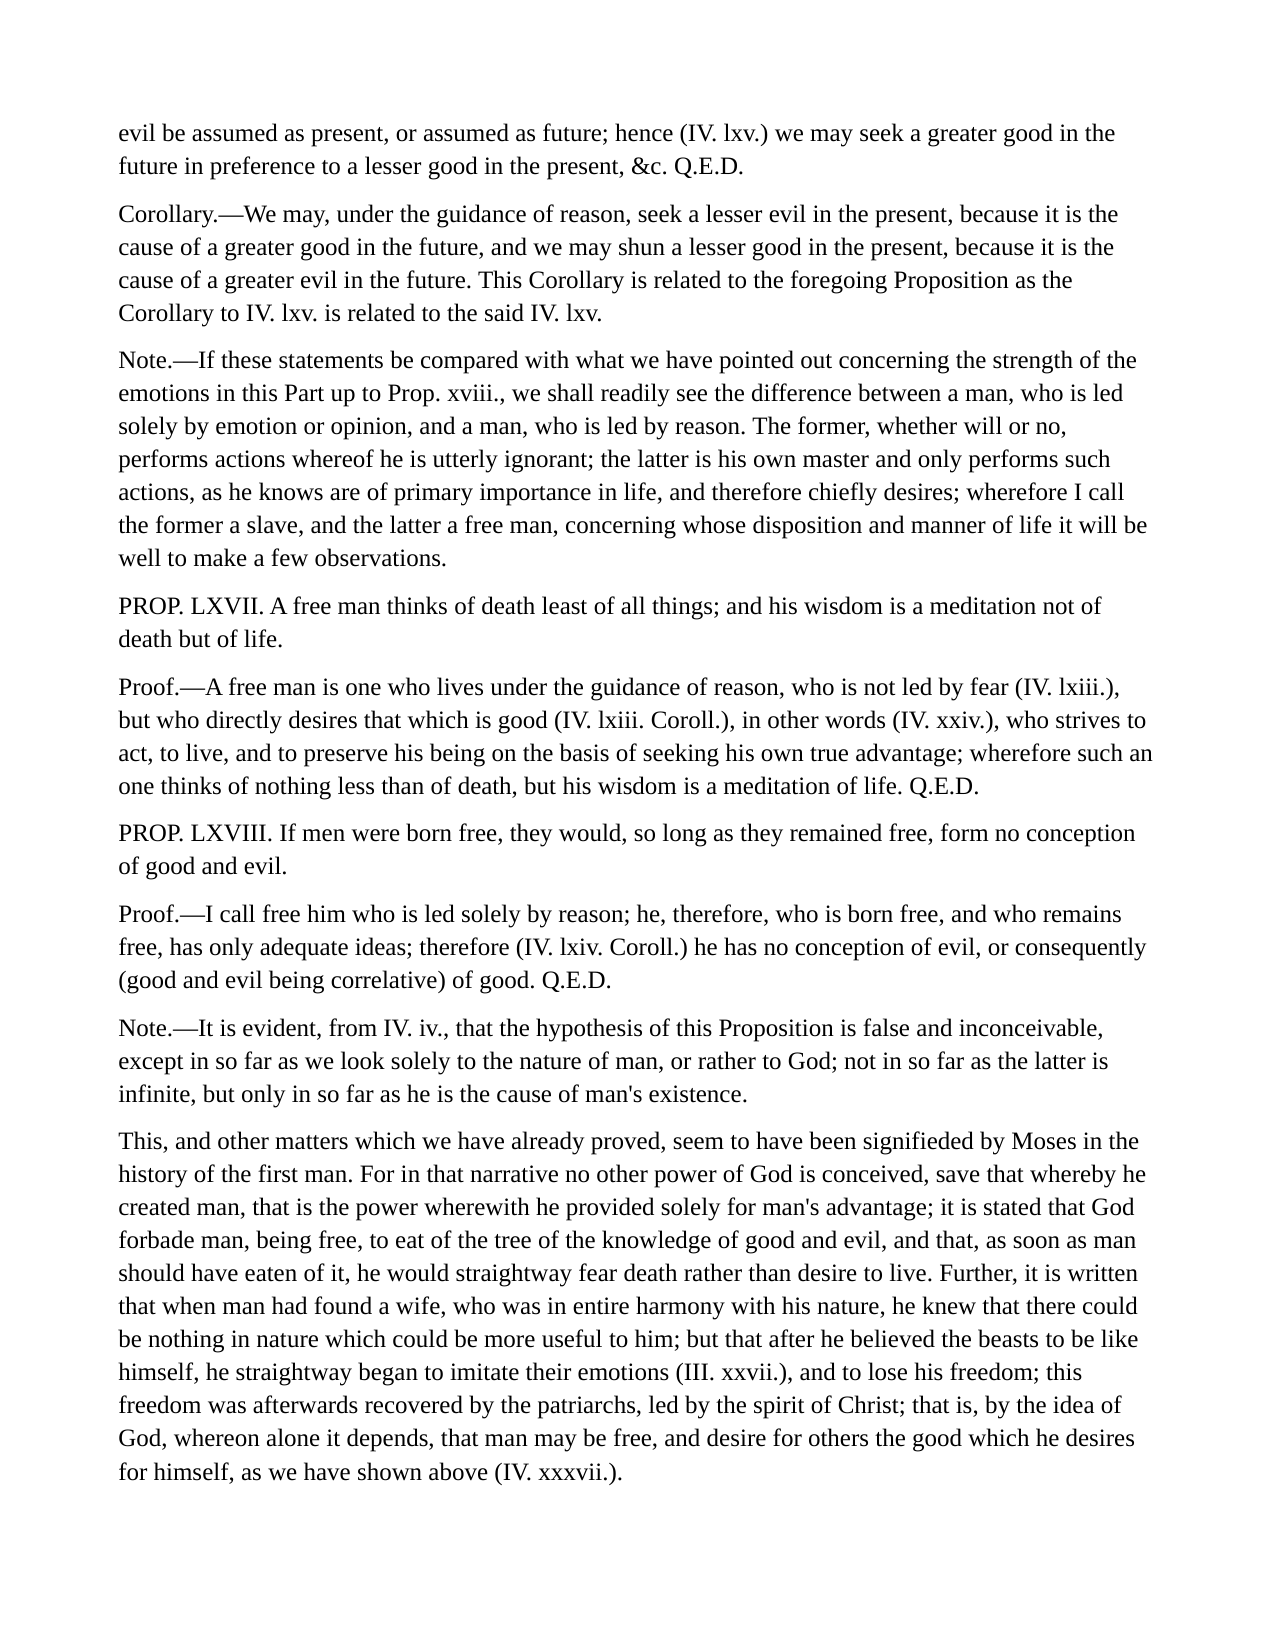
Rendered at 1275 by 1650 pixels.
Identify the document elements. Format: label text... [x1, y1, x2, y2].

text Proof.—I call free him who is led solely by reason; he, therefore, who is born free, and who remains free, has only adequate ideas; therefore (IV. lxiv. Coroll.) he has no conception of evil, or consequently (good and evil being correlative) of good. Q.E.D. [118, 899, 1157, 994]
text PROP. LXVIII. If men were born free, they would, so long as they remained free, form no conception of good and evil. [118, 818, 1157, 880]
text Corollary.—We may, under the guidance of reason, seek a lesser evil in the present, because it is the cause of a greater good in the future, and we may shun a lesser good in the present, because it is the cause of a greater evil in the future. This Corollary is related to the foregoing Proposition as the Corollary to IV. lxv. is related to the said IV. lxv. [118, 199, 1157, 327]
text Proof.—A free man is one who lives under the guidance of reason, who is not led by fear (IV. lxiii.), but who directly desires that which is good (IV. lxiii. Coroll.), in other words (IV. xxiv.), who strives to act, to live, and to preserve his being on the basis of seeking his own true advantage; wherefore such an one thinks of nothing less than of death, but his wisdom is a meditation of life. Q.E.D. [118, 672, 1157, 799]
text evil be assumed as present, or assumed as future; hence (IV. lxv.) we may seek a greater good in the future in preference to a lesser good in the present, &c. Q.E.D. [118, 118, 1157, 180]
text This, and other matters which we have already proved, seem to have been signifieded by Moses in the history of the first man. For in that narrative no other power of God is conceived, save that whereby he created man, that is the power wherewith he provided solely for man's advantage; it is stated that God forbade man, being free, to eat of the tree of the knowledge of good and evil, and that, as soon as man should have eaten of it, he would straightway fear death rather than desire to live. Further, it is written that when man had found a wife, who was in entire harmony with his nature, he knew that there could be nothing in nature which could be more useful to him; but that after he believed the beasts to be like himself, he straightway began to imitate their emotions (III. xxvii.), and to lose his freedom; this freedom was afterwards recovered by the patriarchs, led by the spirit of Christ; that is, by the idea of God, whereon alone it depends, that man may be free, and desire for others the good which he desires for himself, as we have shown above (IV. xxxvii.). [118, 1126, 1157, 1485]
text Note.—If these statements be compared with what we have pointed out concerning the strength of the emotions in this Part up to Prop. xviii., we shall readily see the difference between a man, who is led solely by emotion or opinion, and a man, who is led by reason. The former, whether will or no, performs actions whereof he is utterly ignorant; the latter is his own master and only performs such actions, as he knows are of primary importance in life, and therefore chiefly desires; wherefore I call the former a slave, and the latter a free man, concerning whose disposition and manner of life it will be well to make a few observations. [118, 345, 1157, 572]
text PROP. LXVII. A free man thinks of death least of all things; and his wisdom is a meditation not of death but of life. [118, 591, 1157, 653]
text Note.—It is evident, from IV. iv., that the hypothesis of this Proposition is false and inconceivable, except in so far as we look solely to the nature of man, or rather to God; not in so far as the latter is infinite, but only in so far as he is the cause of man's existence. [118, 1013, 1157, 1107]
